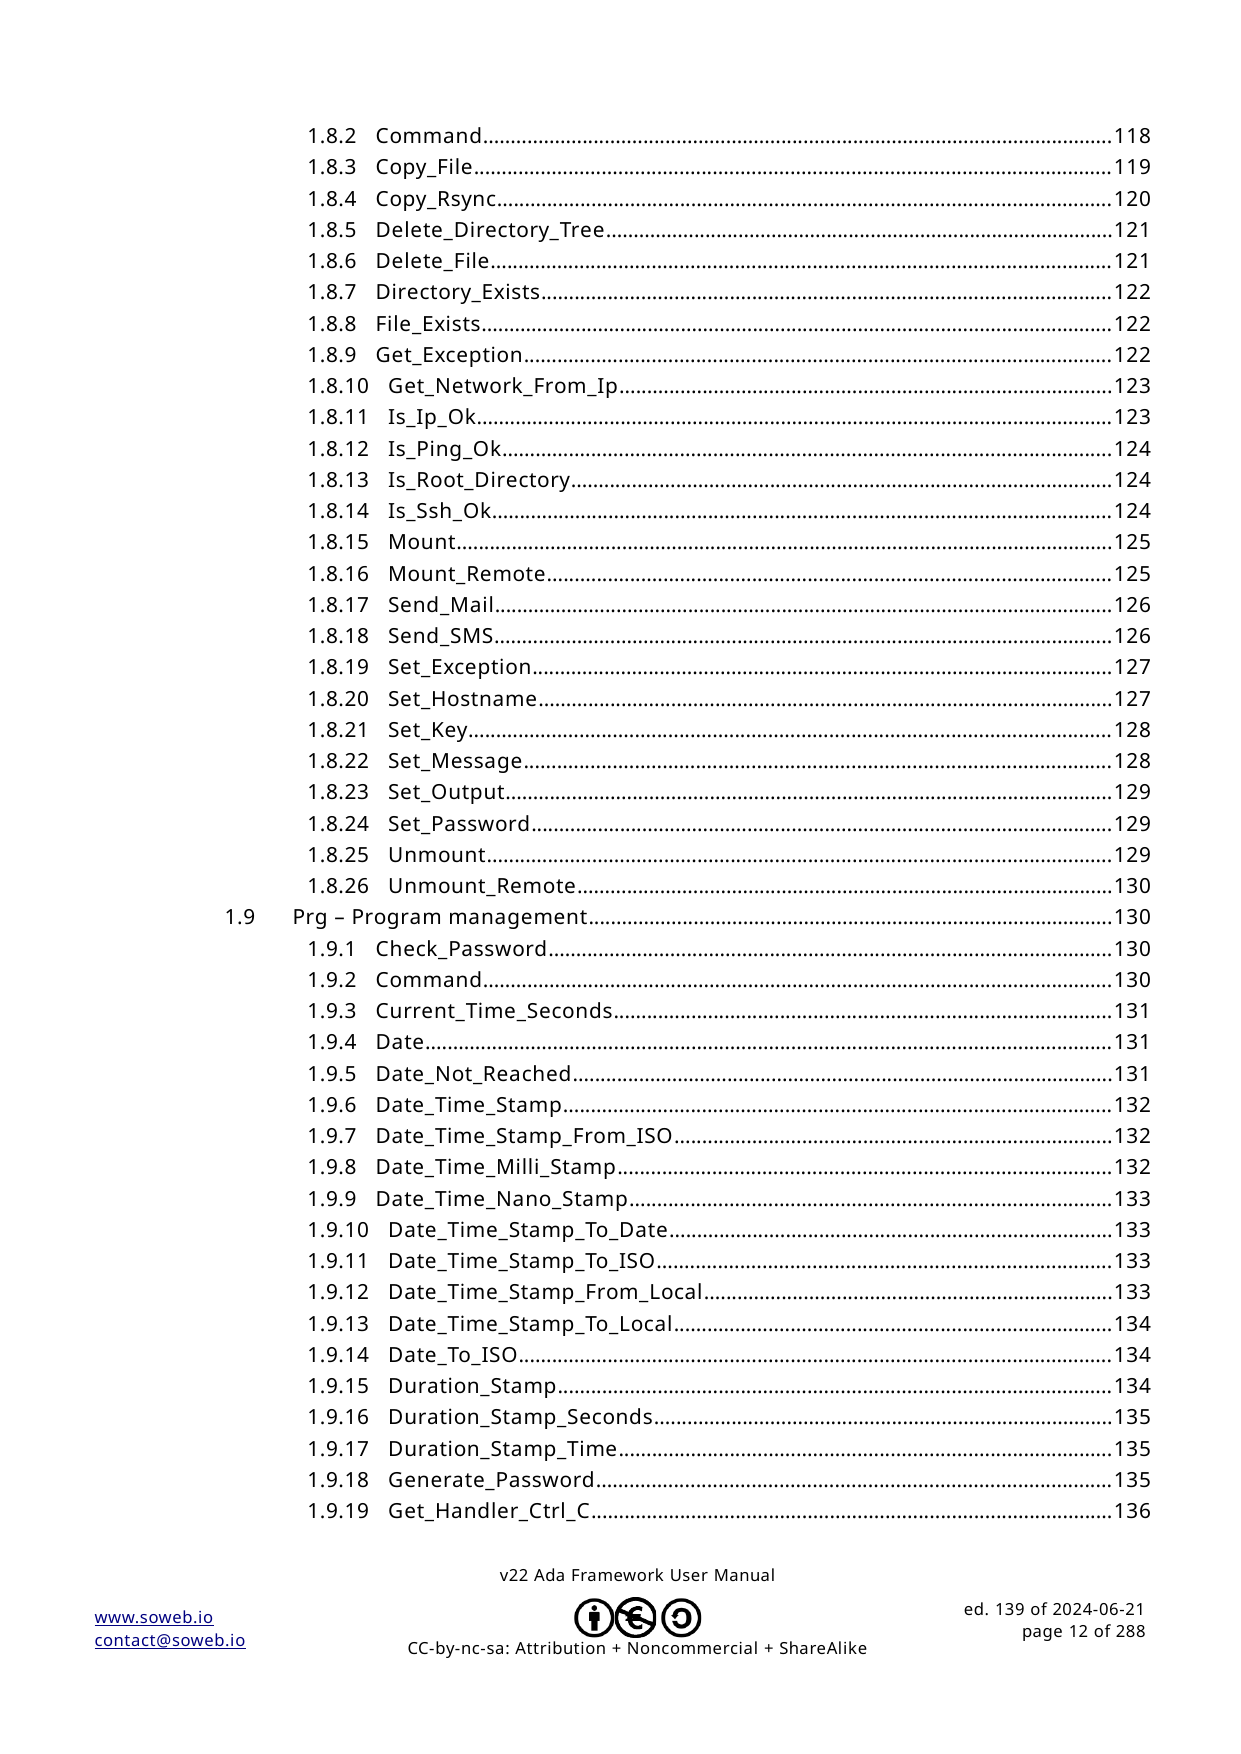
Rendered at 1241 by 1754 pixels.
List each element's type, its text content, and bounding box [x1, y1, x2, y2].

text 1.8.3 Copy_File 119 [307, 150, 1152, 181]
text 1.9.2 Command 130 [307, 962, 1152, 993]
text 1.9.4 Date 131 [307, 1025, 1152, 1056]
text 1.8.6 Delete_File 121 [307, 243, 1152, 275]
text 1.9.9 Date_Time_Nano_Stamp 133 [307, 1181, 1152, 1212]
text 1.9.18 Generate_Password 135 [307, 1462, 1152, 1493]
text 1.9.6 Date_Time_Stamp 132 [307, 1087, 1152, 1118]
text 1.9.11 Date_Time_Stamp_To_ISO 133 [307, 1243, 1152, 1275]
text 1.8.9 Get_Exception 122 [307, 337, 1152, 368]
text 1.9.17 Duration_Stamp_Time 135 [307, 1431, 1152, 1462]
text 1.8.7 Directory_Exists 122 [307, 275, 1152, 306]
text 1.8.23 Set_Output 129 [307, 775, 1152, 806]
text 1.9.12 Date_Time_Stamp_From_Local 133 [307, 1275, 1152, 1306]
text 1.9.1 Check_Password 130 [307, 931, 1152, 962]
text 1.9.15 Duration_Stamp 134 [307, 1368, 1152, 1400]
text 1.8.22 Set_Message 128 [307, 743, 1152, 775]
text 1.8.15 Mount 125 [307, 525, 1152, 556]
text 1.9.3 Current_Time_Seconds 131 [307, 993, 1152, 1025]
text 1.8.4 Copy_Rsync 120 [307, 181, 1152, 212]
picture [660, 1597, 702, 1638]
text 1.8.8 File_Exists 122 [307, 306, 1152, 337]
text 1.8.18 Send_SMS 126 [307, 618, 1152, 650]
text 1.9.8 Date_Time_Milli_Stamp 132 [307, 1150, 1152, 1181]
picture [573, 1597, 657, 1638]
text 1.8.19 Set_Exception 127 [307, 650, 1152, 681]
text 1.8.25 Unmount 129 [307, 837, 1152, 868]
text 1.9.5 Date_Not_Reached 131 [307, 1056, 1152, 1087]
text 1.8.5 Delete_Directory_Tree 121 [307, 212, 1152, 243]
text 1.8.12 Is_Ping_Ok 124 [307, 431, 1152, 462]
text 1.8.21 Set_Key 128 [307, 712, 1152, 743]
text 1.8.26 Unmount_Remote 130 [307, 868, 1152, 900]
text 1.8.13 Is_Root_Directory 124 [307, 462, 1152, 493]
text 1.8.14 Is_Ssh_Ok 124 [307, 493, 1152, 525]
text 1.9.16 Duration_Stamp_Seconds 135 [307, 1400, 1152, 1431]
text 1.8.24 Set_Password 129 [307, 806, 1152, 837]
text 1.9.14 Date_To_ISO 134 [307, 1337, 1152, 1368]
text 1.8.16 Mount_Remote 125 [307, 556, 1152, 587]
text 1.9.13 Date_Time_Stamp_To_Local 134 [307, 1306, 1152, 1337]
text 1.9.10 Date_Time_Stamp_To_Date 133 [307, 1212, 1152, 1243]
text 1.8.10 Get_Network_From_Ip 123 [307, 368, 1152, 400]
text 1.9 Prg – Program management 130 [224, 900, 1152, 931]
text 1.8.17 Send_Mail 126 [307, 587, 1152, 618]
text 1.9.19 Get_Handler_Ctrl_C 136 [307, 1493, 1152, 1525]
text 1.9.7 Date_Time_Stamp_From_ISO 132 [307, 1118, 1152, 1150]
text 1.8.20 Set_Hostname 127 [307, 681, 1152, 712]
text 1.8.11 Is_Ip_Ok 123 [307, 400, 1152, 431]
text 1.8.2 Command 118 [307, 118, 1152, 150]
